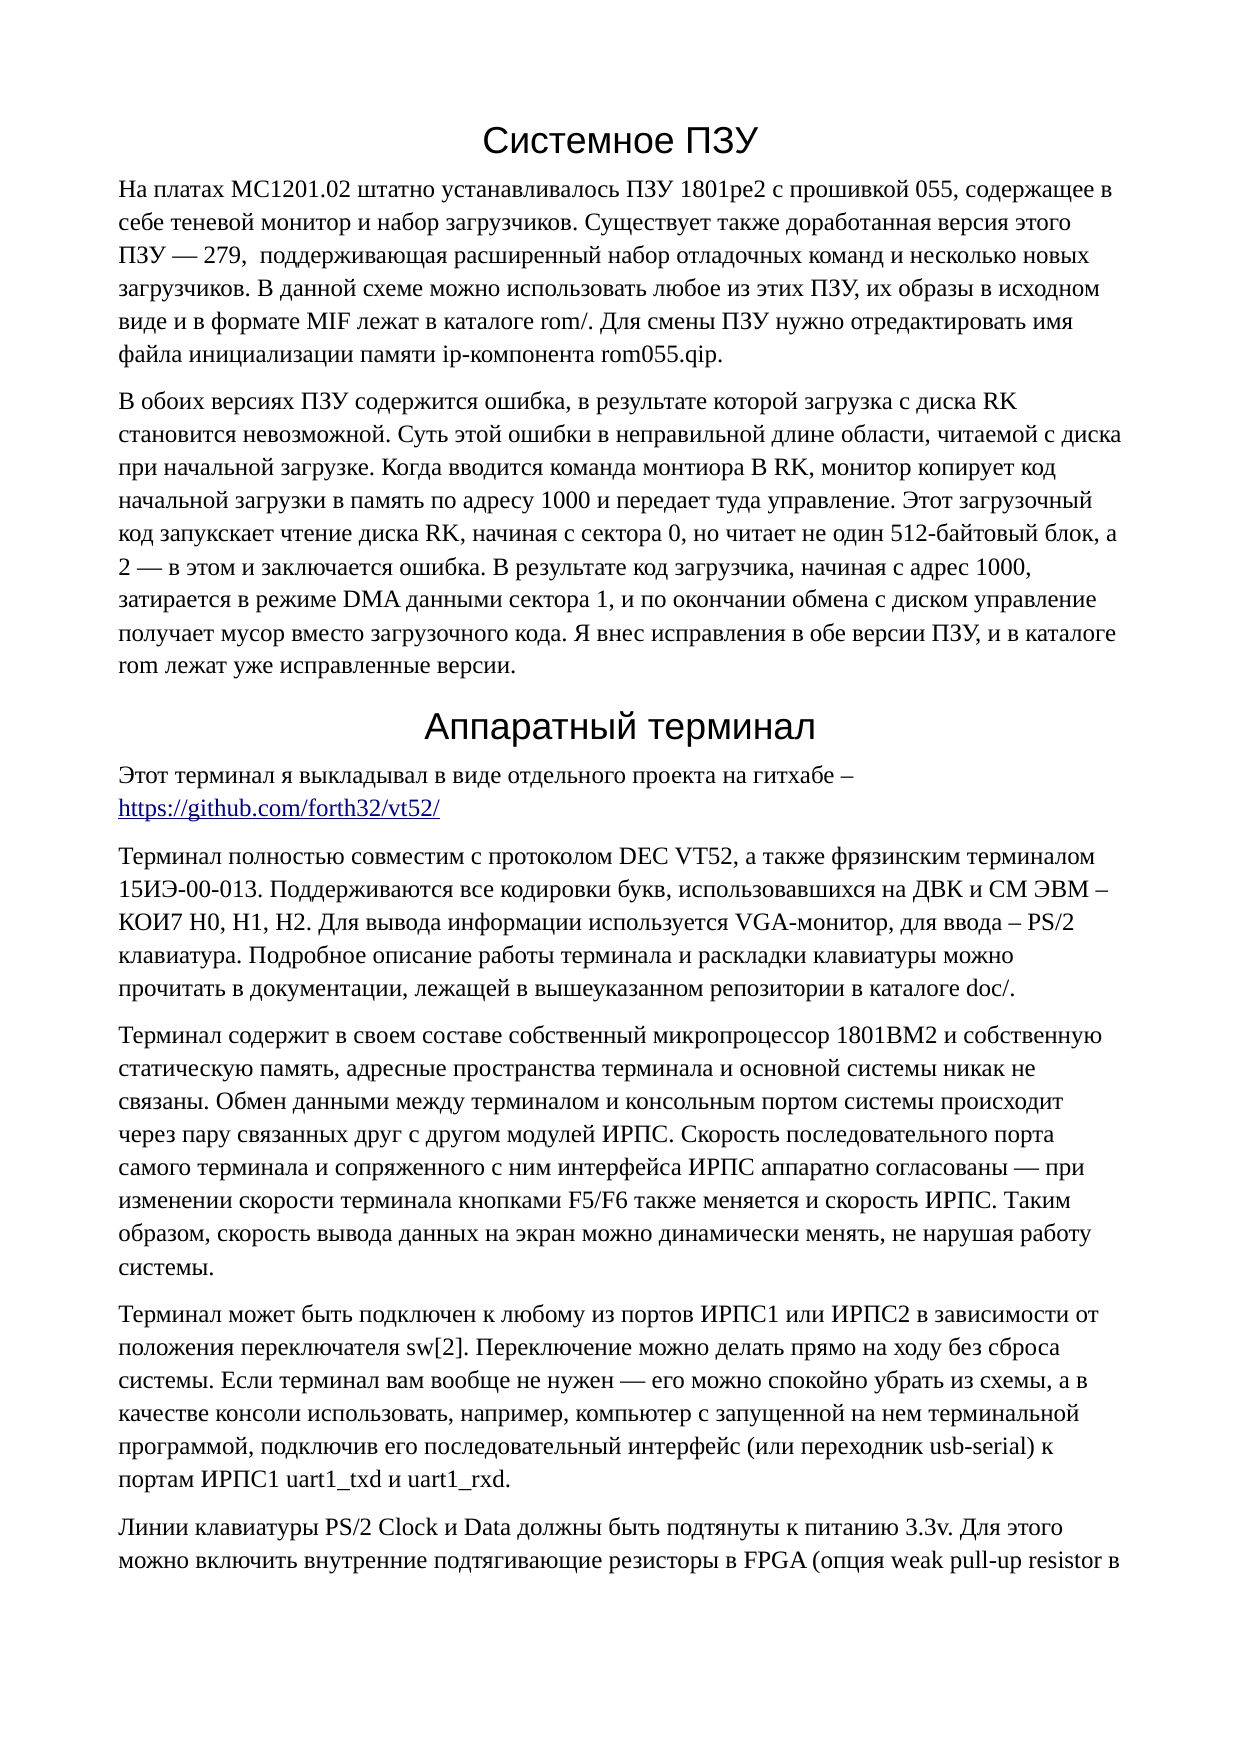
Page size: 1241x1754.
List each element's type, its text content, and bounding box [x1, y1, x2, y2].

text Терминал содержит в своем составе собственный микропроцессор 1801ВМ2 и собственную статическую память, адресные пространства терминала и основной системы никак не связаны. Обмен данными между терминалом и консольным портом системы происходит через пару связанных друг с другом модулей ИРПС. Скорость последовательного порта самого терминала и сопряженного с ним интерфейса ИРПС аппаратно согласованы — при изменении скорости терминала кнопками F5/F6 также меняется и скорость ИРПС. Таким образом, скорость вывода данных на экран можно динамически менять, не нарушая работу системы. [118, 1020, 1122, 1280]
subtitle Аппаратный терминал [118, 704, 1122, 748]
text Терминал полностью совместим с протоколом DEC VT52, а также фрязинским терминалом 15ИЭ-00-013. Поддерживаются все кодировки букв, использовавшихся на ДВК и СМ ЭВМ – КОИ7 Н0, Н1, Н2. Для вывода информации используется VGA-монитор, для ввода – PS/2 клавиатура. Подробное описание работы терминала и раскладки клавиатуры можно прочитать в документации, лежащей в вышеуказанном репозитории в каталоге doc/. [118, 841, 1122, 1002]
text Терминал может быть подключен к любому из портов ИРПС1 или ИРПС2 в зависимости от положения переключателя sw[2]. Переключение можно делать прямо на ходу без сброса системы. Если терминал вам вообще не нужен — его можно спокойно убрать из схемы, а в качестве консоли использовать, например, компьютер с запущенной на нем терминальной программой, подключив его последовательный интерфейс (или переходник usb-serial) к портам ИРПС1 uart1_txd и uart1_rxd. [118, 1299, 1122, 1493]
subtitle Системное ПЗУ [118, 118, 1122, 161]
text В обоих версиях ПЗУ содержится ошибка, в результате которой загрузка с диска RK становится невозможной. Суть этой ошибки в неправильной длине области, читаемой с диска при начальной загрузке. Когда вводится команда монтиора B RK, монитор копирует код начальной загрузки в память по адресу 1000 и передает туда управление. Этот загрузочный код запукскает чтение диска RK, начиная с сектора 0, но читает не один 512-байтовый блок, а 2 — в этом и заключается ошибка. В результате код загрузчика, начиная с адрес 1000, затирается в режиме DMA данными сектора 1, и по окончании обмена с диском управление получает мусор вместо загрузочного кода. Я внес исправления в обе версии ПЗУ, и в каталоге rom лежат уже исправленные версии. [118, 386, 1122, 679]
text Линии клавиатуры PS/2 Clock и Data должны быть подтянуты к питанию 3.3v. Для этого можно включить внутренние подтягивающие резисторы в FPGA (опция weak pull-up resistor в [118, 1512, 1122, 1574]
text Этот терминал я выкладывал в виде отдельного проекта на гитхабе – https://github.com/forth32/vt52/ [118, 760, 1122, 822]
text На платах МС1201.02 штатно устанавливалось ПЗУ 1801ре2 с прошивкой 055, содержащее в себе теневой монитор и набор загрузчиков. Существует также доработанная версия этого ПЗУ — 279, поддерживающая расширенный набор отладочных команд и несколько новых загрузчиков. В данной схеме можно использовать любое из этих ПЗУ, их образы в исходном виде и в формате MIF лежат в каталоге rom/. Для смены ПЗУ нужно отредактировать имя файла инициализации памяти ip-компонента rom055.qip. [118, 174, 1122, 368]
